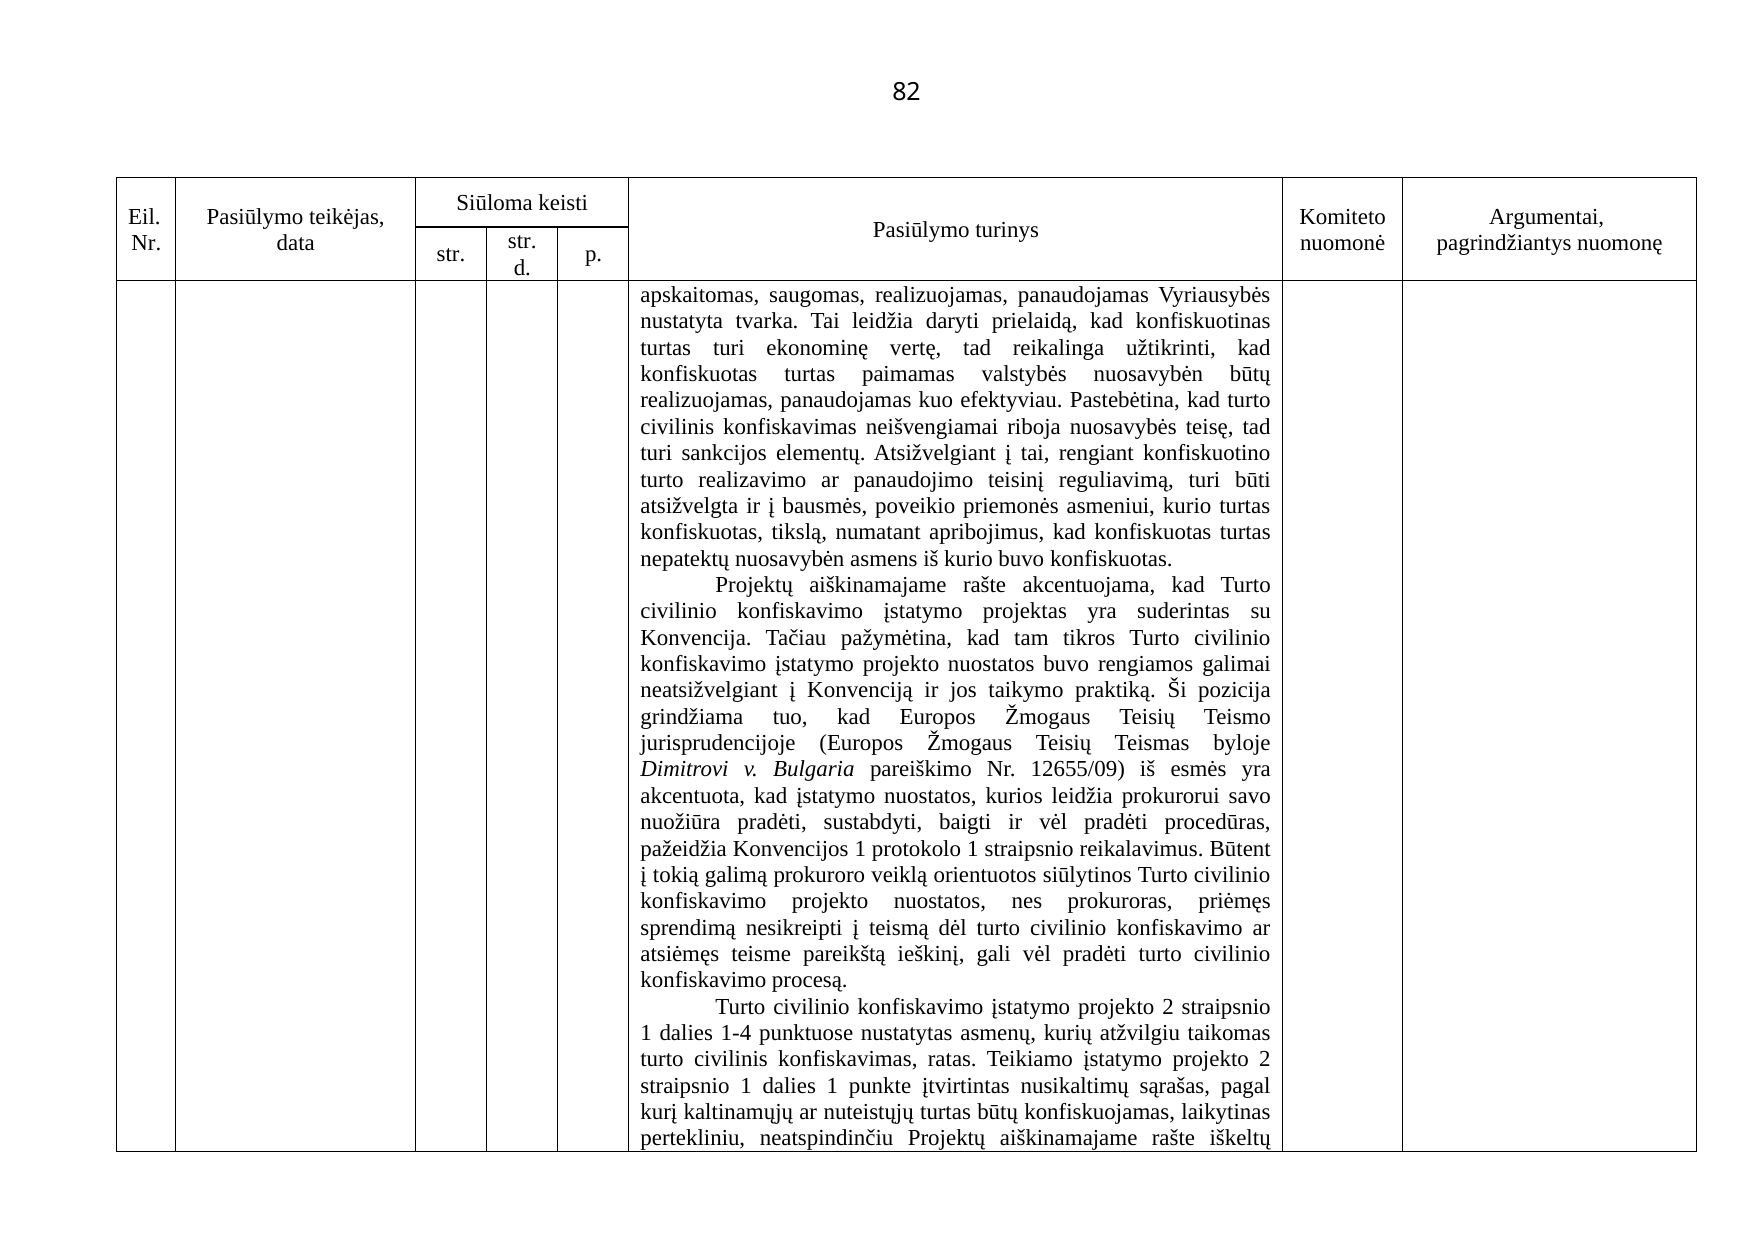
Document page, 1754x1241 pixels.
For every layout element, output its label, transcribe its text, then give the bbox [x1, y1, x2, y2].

table_cell [117, 281, 175, 1151]
table_cell [558, 281, 628, 1151]
table_cell p. [558, 228, 628, 280]
table_cell [487, 281, 557, 1151]
table_header Pasiūlymo turinys [629, 178, 1282, 280]
table_cell [176, 281, 415, 1151]
table_header Komiteto nuomonė [1283, 178, 1402, 280]
table_header Pasiūlymo teikėjas, data [176, 178, 415, 280]
table_header Eil. Nr. [117, 178, 175, 280]
table_cell [1283, 281, 1402, 1151]
table_cell [1403, 281, 1696, 1151]
table_cell str. [416, 228, 486, 280]
table_header Argumentai, pagrindžiantys nuomonę [1403, 178, 1696, 280]
table_cell apskaitomas, saugomas, realizuojamas, panaudojamas Vyriausybės nustatyta tvarka. Tai leidžia daryti prielaidą, kad konfiskuotinas turtas turi ekonominę vertę, tad reikalinga užtikrinti, kad konfiskuotas turtas paimamas valstybės nuosavybėn būtų realizuojamas, panaudojamas kuo efektyviau. Pastebėtina, kad turto civilinis konfiskavimas neišvengiamai riboja nuosavybės teisę, tad turi sankcijos elementų. Atsižvelgiant į tai, rengiant konfiskuotino turto realizavimo ar panaudojimo teisinį reguliavimą, turi būti atsižvelgta ir į bausmės, poveikio priemonės asmeniui, kurio turtas konfiskuotas, tikslą, numatant apribojimus, kad konfiskuotas turtas nepatektų nuosavybėn asmens iš kurio buvo konfiskuotas. Projektų aiškinamajame rašte akcentuojama, kad Turto civilinio konfiskavimo įstatymo projektas yra suderintas su Konvencija. Tačiau pažymėtina, kad tam tikros Turto civilinio konfiskavimo įstatymo projekto nuostatos buvo rengiamos galimai neatsižvelgiant į Konvenciją ir jos taikymo praktiką. Ši pozicija grindžiama tuo, kad Europos Žmogaus Teisių Teismo jurisprudencijoje (Europos Žmogaus Teisių Teismas byloje Dimitrovi v. Bulgaria pareiškimo Nr. 12655/09) iš esmės yra akcentuota, kad įstatymo nuostatos, kurios leidžia prokurorui savo nuožiūra pradėti, sustabdyti, baigti ir vėl pradėti procedūras, pažeidžia Konvencijos 1 protokolo 1 straipsnio reikalavimus. Būtent į tokią galimą prokuroro veiklą orientuotos siūlytinos Turto civilinio konfiskavimo projekto nuostatos, nes prokuroras, priėmęs sprendimą nesikreipti į teismą dėl turto civilinio konfiskavimo ar atsiėmęs teisme pareikštą ieškinį, gali vėl pradėti turto civilinio konfiskavimo procesą. Turto civilinio konfiskavimo įstatymo projekto 2 straipsnio 1 dalies 1-4 punktuose nustatytas asmenų, kurių atžvilgiu taikomas turto civilinis konfiskavimas, ratas. Teikiamo įstatymo projekto 2 straipsnio 1 dalies 1 punkte įtvirtintas nusikaltimų sąrašas, pagal kurį kaltinamųjų ar nuteistųjų turtas būtų konfiskuojamas, laikytinas pertekliniu, neatspindinčiu Projektų aiškinamajame rašte iškeltų [629, 281, 1282, 1151]
table_cell [416, 281, 486, 1151]
table_header Siūloma keisti [416, 178, 628, 226]
table_cell str. d. [487, 228, 557, 280]
